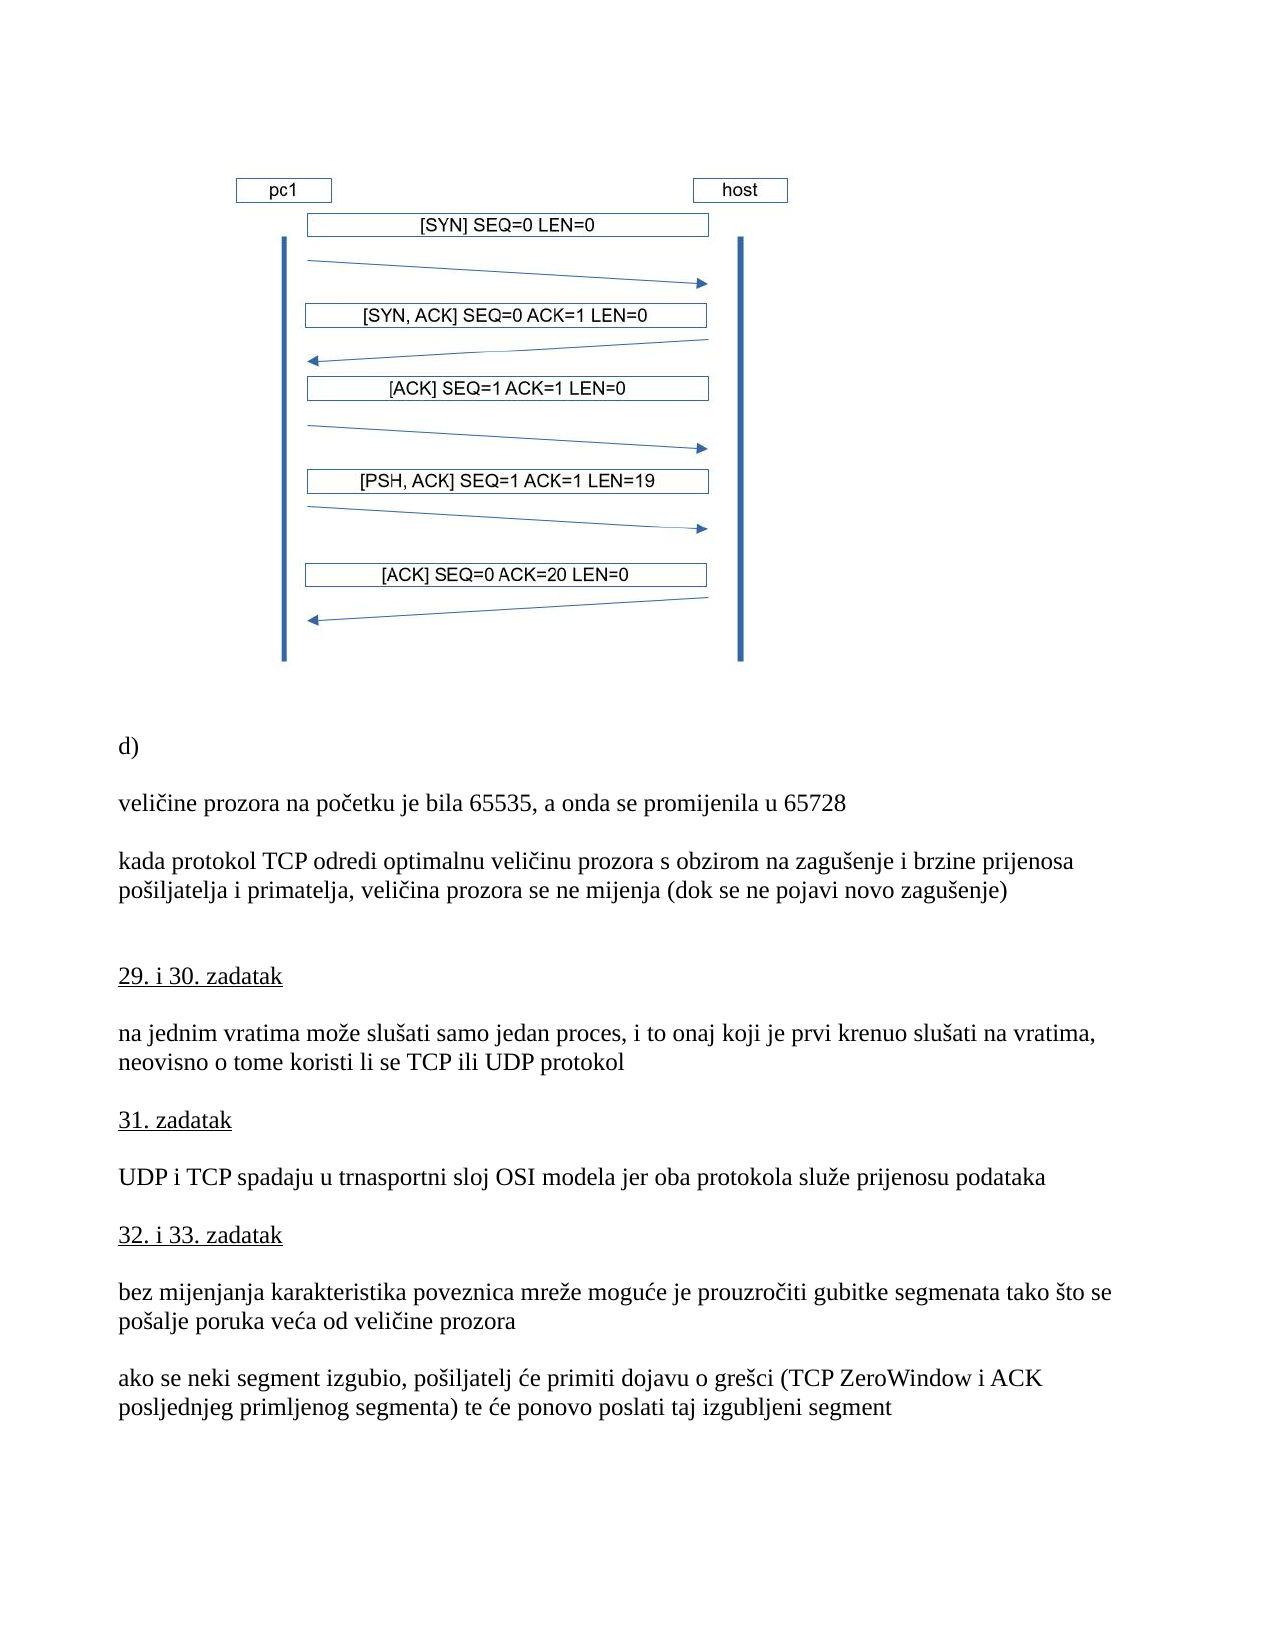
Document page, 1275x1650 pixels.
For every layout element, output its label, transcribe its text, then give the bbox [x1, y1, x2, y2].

text d) [118, 731, 1157, 760]
text 32. i 33. zadatak [118, 1220, 1157, 1248]
text kada protokol TCP odredi optimalnu veličinu prozora s obzirom na zagušenje i brzine prijenosa pošiljatelja i primatelja, veličina prozora se ne mijenja (dok se ne pojavi novo zagušenje) [118, 846, 1157, 903]
text 31. zadatak [118, 1105, 1157, 1133]
text ako se neki segment izgubio, pošiljatelj će primiti dojavu o grešci (TCP ZeroWindow i ACK posljednjeg primljenog segmenta) te će ponovo poslati taj izgubljeni segment [118, 1363, 1157, 1421]
text UDP i TCP spadaju u trnasportni sloj OSI modela jer oba protokola služe prijenosu podataka [118, 1162, 1157, 1191]
text veličine prozora na početku je bila 65535, a onda se promijenila u 65728 [118, 788, 1157, 817]
text bez mijenjanja karakteristika poveznica mreže moguće je prouzročiti gubitke segmenata tako što se pošalje poruka veća od veličine prozora [118, 1277, 1157, 1335]
text 29. i 30. zadatak [118, 961, 1157, 990]
picture [118, 118, 1157, 703]
text na jednim vratima može slušati samo jedan proces, i to onaj koji je prvi krenuo slušati na vratima, neovisno o tome koristi li se TCP ili UDP protokol [118, 1018, 1157, 1076]
